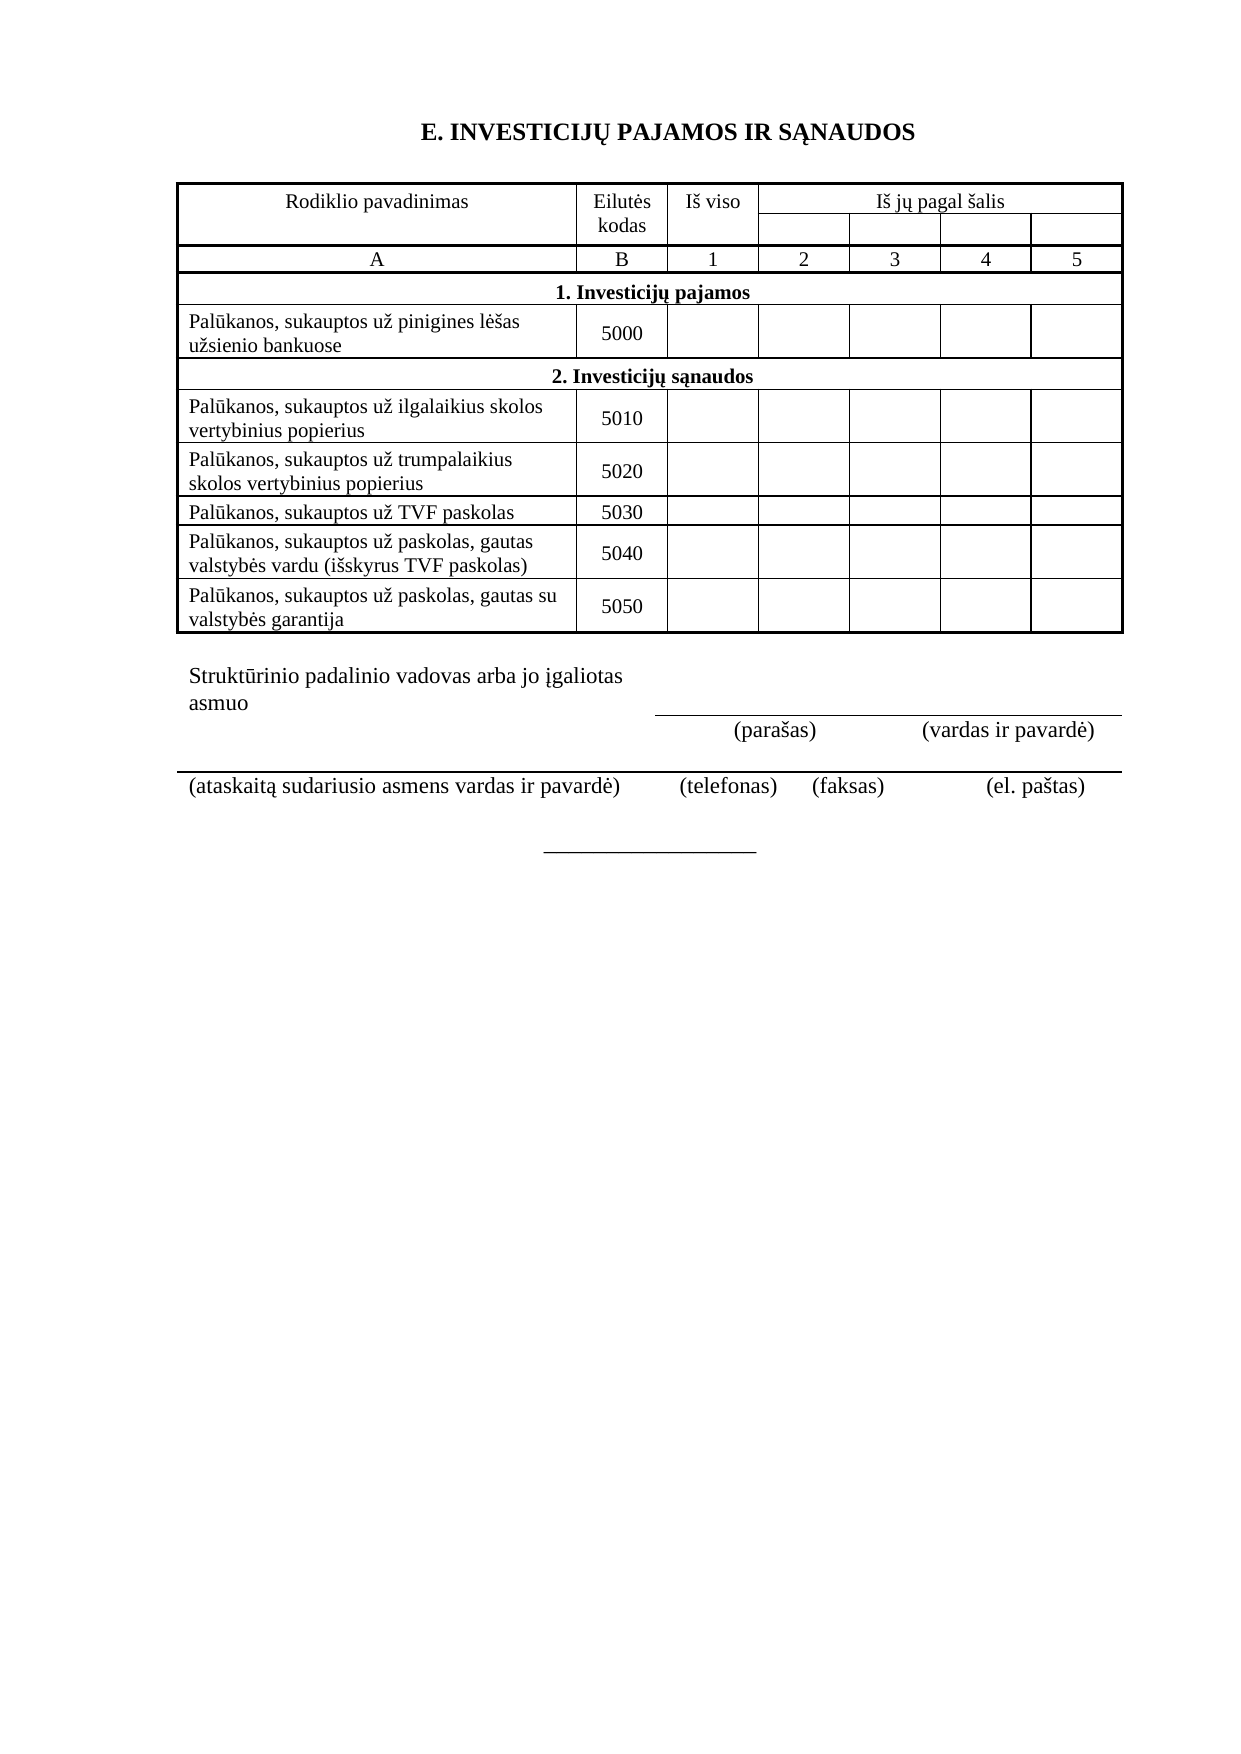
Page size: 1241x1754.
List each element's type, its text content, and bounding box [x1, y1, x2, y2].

table_cell [668, 579, 758, 631]
table_cell B [577, 247, 667, 271]
table_header (telefonas) [668, 773, 801, 799]
text E. INVESTICIJŲ PAJAMOS IR SĄNAUDOS [214, 117, 1122, 146]
table_cell [941, 526, 1030, 577]
table_cell 1. Investicijų pajamos [179, 274, 1121, 304]
table_cell [850, 526, 940, 577]
table_cell [668, 305, 758, 357]
table_cell 5030 [577, 497, 667, 524]
table_cell [1032, 305, 1121, 357]
table_cell 5050 [577, 579, 667, 631]
table_cell [759, 443, 849, 495]
table_cell [1032, 390, 1121, 442]
table_cell [668, 443, 758, 495]
table_cell [941, 443, 1030, 495]
table_cell [941, 390, 1030, 442]
table_cell [1032, 579, 1121, 631]
table_cell [850, 443, 940, 495]
table_cell 2. Investicijų sąnaudos [179, 359, 1121, 388]
table_cell 5 [1032, 247, 1121, 271]
table_cell [759, 497, 849, 524]
table_header (faksas) [801, 773, 949, 799]
table_header Struktūrinio padalinio vadovas arba jo įgaliotas asmuo [177, 663, 655, 715]
table_cell (parašas) [655, 716, 895, 743]
table_cell [941, 214, 1030, 243]
table_cell [941, 579, 1030, 631]
table_cell Palūkanos, sukauptos už pinigines lėšas užsienio bankuose [179, 305, 576, 357]
table_cell Palūkanos, sukauptos už trumpalaikius skolos vertybinius popierius [179, 443, 576, 495]
table_cell 4 [941, 247, 1030, 271]
table_header (el. paštas) [949, 773, 1122, 799]
table_cell [1032, 497, 1121, 524]
table_cell Palūkanos, sukauptos už paskolas, gautas valstybės vardu (išskyrus TVF paskolas) [179, 526, 576, 577]
table_header [655, 663, 1122, 715]
table_cell Palūkanos, sukauptos už paskolas, gautas su valstybės garantija [179, 579, 576, 631]
table_cell A [179, 247, 576, 271]
table_cell 5040 [577, 526, 667, 577]
table_cell 2 [759, 247, 849, 271]
table_cell [850, 214, 940, 243]
table_cell [941, 305, 1030, 357]
table_cell [759, 390, 849, 442]
table_header Iš viso [668, 185, 758, 243]
table_header Rodiklio pavadinimas [179, 185, 576, 243]
table_cell (vardas ir pavardė) [895, 716, 1122, 743]
table_cell Palūkanos, sukauptos už ilgalaikius skolos vertybinius popierius [179, 390, 576, 442]
table_cell 3 [850, 247, 940, 271]
table_cell [668, 390, 758, 442]
table_header Eilutės kodas [577, 185, 667, 243]
table_cell [941, 497, 1030, 524]
table_cell [1032, 443, 1121, 495]
table_cell 5000 [577, 305, 667, 357]
table_cell [1032, 214, 1121, 243]
table_cell [759, 214, 849, 243]
table_cell [759, 526, 849, 577]
table_cell [850, 497, 940, 524]
table_cell [177, 715, 655, 743]
table_cell [668, 526, 758, 577]
table_cell 1 [668, 247, 758, 271]
table_cell Palūkanos, sukauptos už TVF paskolas [179, 497, 576, 524]
table_header (ataskaitą sudariusio asmens vardas ir pavardė) [177, 773, 668, 799]
table_cell 5020 [577, 443, 667, 495]
table_cell [850, 390, 940, 442]
table_cell [850, 579, 940, 631]
text _________________ [177, 827, 1122, 856]
table_cell [668, 497, 758, 524]
table_cell [759, 579, 849, 631]
table_header Iš jų pagal šalis [759, 185, 1121, 213]
table_cell [850, 305, 940, 357]
table_cell 5010 [577, 390, 667, 442]
table_cell [1032, 526, 1121, 577]
table_cell [759, 305, 849, 357]
